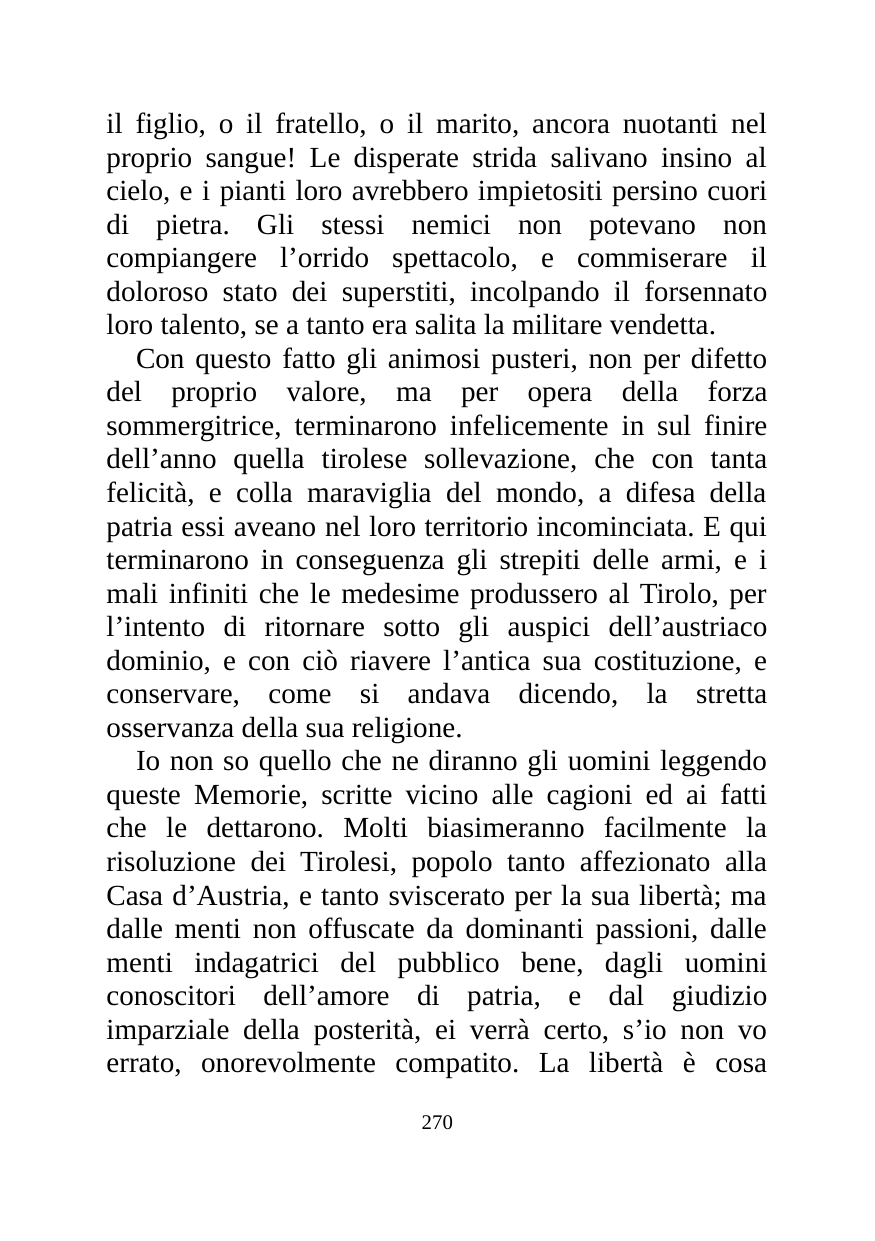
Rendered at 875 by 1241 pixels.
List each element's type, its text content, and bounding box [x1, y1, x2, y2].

text Con questo fatto gli animosi pusteri, non per difetto del proprio valore, ma per opera della forza sommergitrice, terminarono infelicemente in sul finire dell’anno quella tirolese sollevazione, che con tanta felicità, e colla maraviglia del mondo, a difesa della patria essi aveano nel loro territorio incominciata. E qui terminarono in conseguenza gli strepiti delle armi, e i mali infiniti che le medesime produssero al Tirolo, per l’intento di ritornare sotto gli auspici dell’austriaco dominio, e con ciò riavere l’antica sua costituzione, e conservare, come si andava dicendo, la stretta osservanza della sua religione. [106, 341, 768, 743]
text il figlio, o il fratello, o il marito, ancora nuotanti nel proprio sangue! Le disperate strida salivano insino al cielo, e i pianti loro avrebbero impietositi persino cuori di pietra. Gli stessi nemici non potevano non compiangere l’orrido spettacolo, e commiserare il doloroso stato dei superstiti, incolpando il forsennato loro talento, se a tanto era salita la militare vendetta. [106, 106, 768, 341]
text Io non so quello che ne diranno gli uomini leggendo queste Memorie, scritte vicino alle cagioni ed ai fatti che le dettarono. Molti biasimeranno facilmente la risoluzione dei Tirolesi, popolo tanto affezionato alla Casa d’Austria, e tanto sviscerato per la sua libertà; ma dalle menti non offuscate da dominanti passioni, dalle menti indagatrici del pubblico bene, dagli uomini conoscitori dell’amore di patria, e dal giudizio imparziale della posterità, ei verrà certo, s’io non vo errato, onorevolmente compatito. La libertà è cosa [106, 743, 768, 1079]
